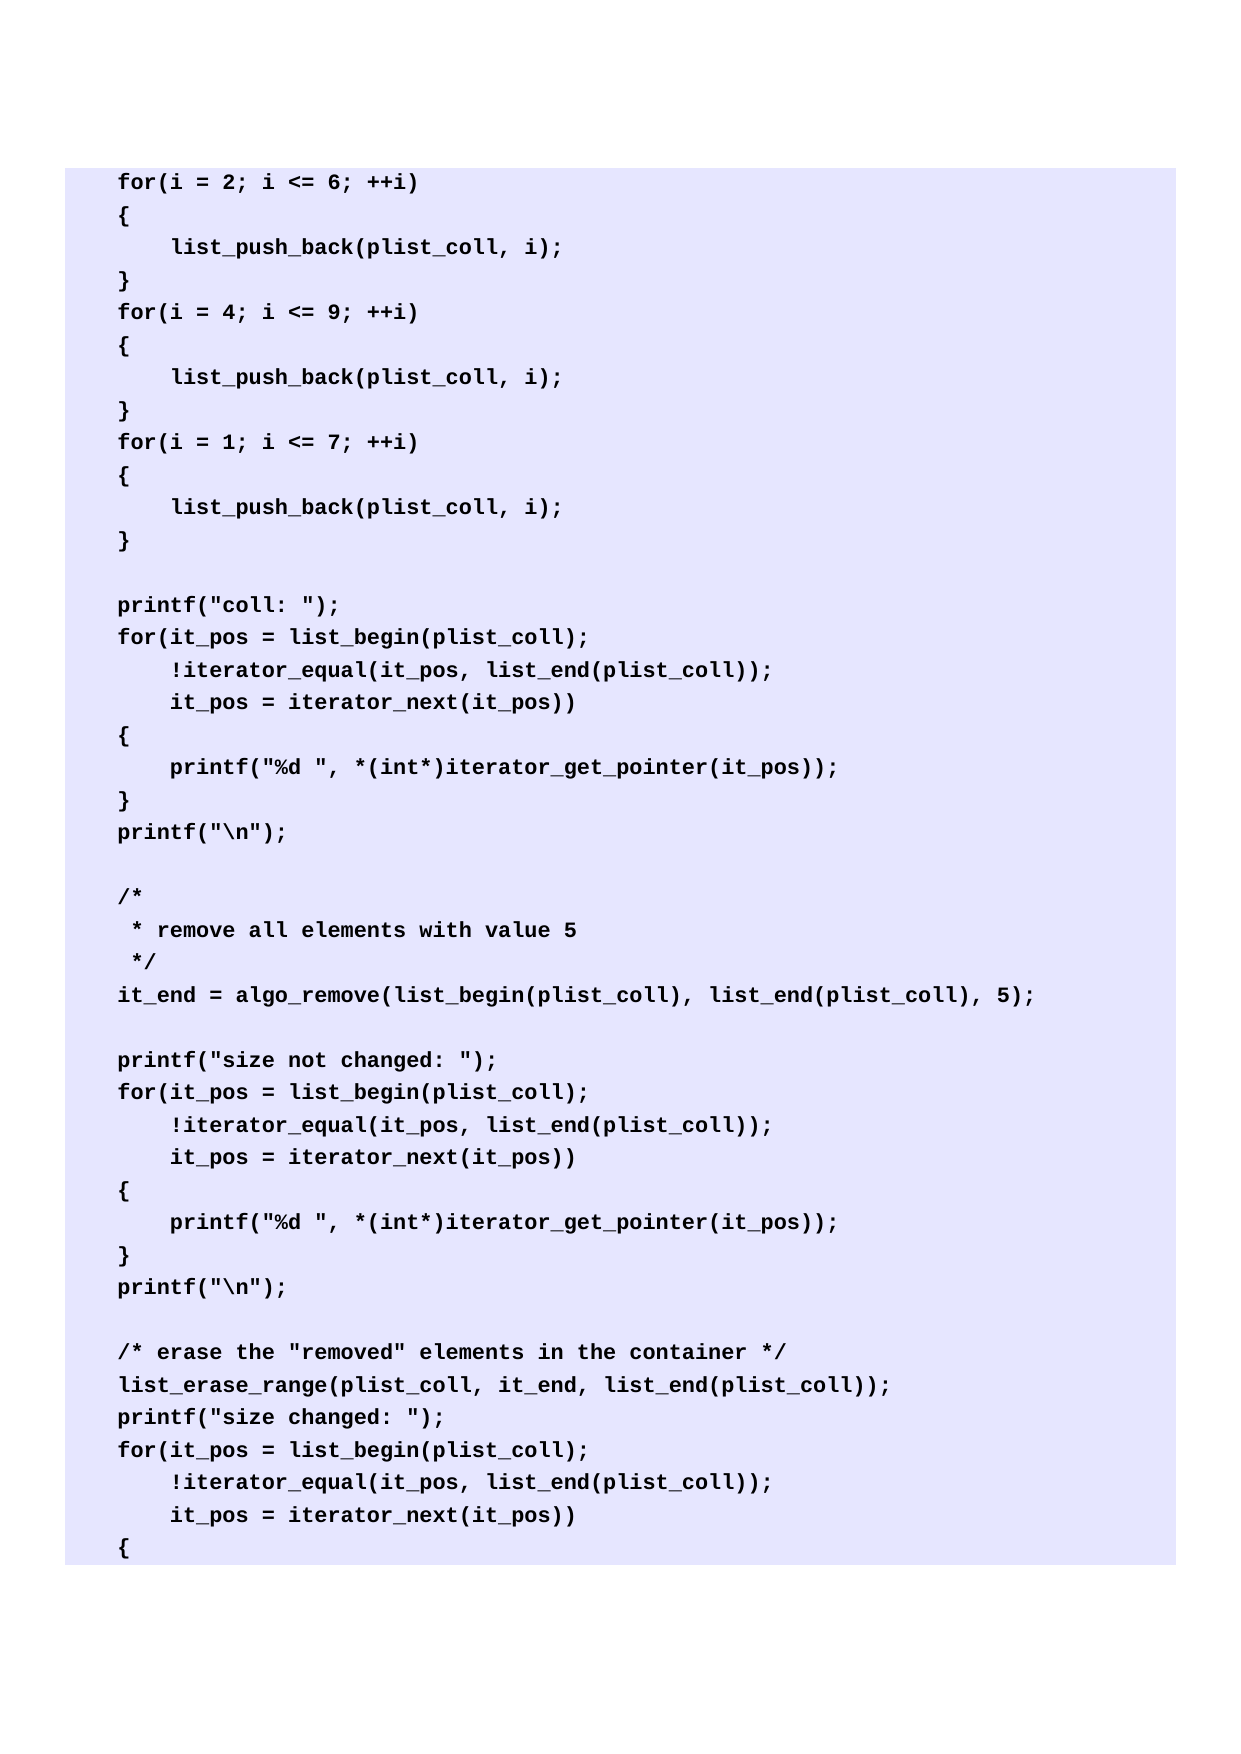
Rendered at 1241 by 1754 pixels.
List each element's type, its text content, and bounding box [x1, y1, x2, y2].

table_header for(i = 2; i <= 6; ++i) { list_push_back(plist_coll, i); } for(i = 4; i <= 9; ++i) { list_push_back(plist_coll, i); } for(i = 1; i <= 7; ++i) { list_push_back(plist_coll, i); } printf("coll: "); for(it_pos = list_begin(plist_coll); !iterator_equal(it_pos, list_end(plist_coll)); it_pos = iterator_next(it_pos)) { printf("%d ", *(int*)iterator_get_pointer(it_pos)); } printf("\n"); /* * remove all elements with value 5 */ it_end = algo_remove(list_begin(plist_coll), list_end(plist_coll), 5); printf("size not changed: "); for(it_pos = list_begin(plist_coll); !iterator_equal(it_pos, list_end(plist_coll)); it_pos = iterator_next(it_pos)) { printf("%d ", *(int*)iterator_get_pointer(it_pos)); } printf("\n"); /* erase the "removed" elements in the container */ list_erase_range(plist_coll, it_end, list_end(plist_coll)); printf("size changed: "); for(it_pos = list_begin(plist_coll); !iterator_equal(it_pos, list_end(plist_coll)); it_pos = iterator_next(it_pos)) { [60, 163, 1181, 1571]
